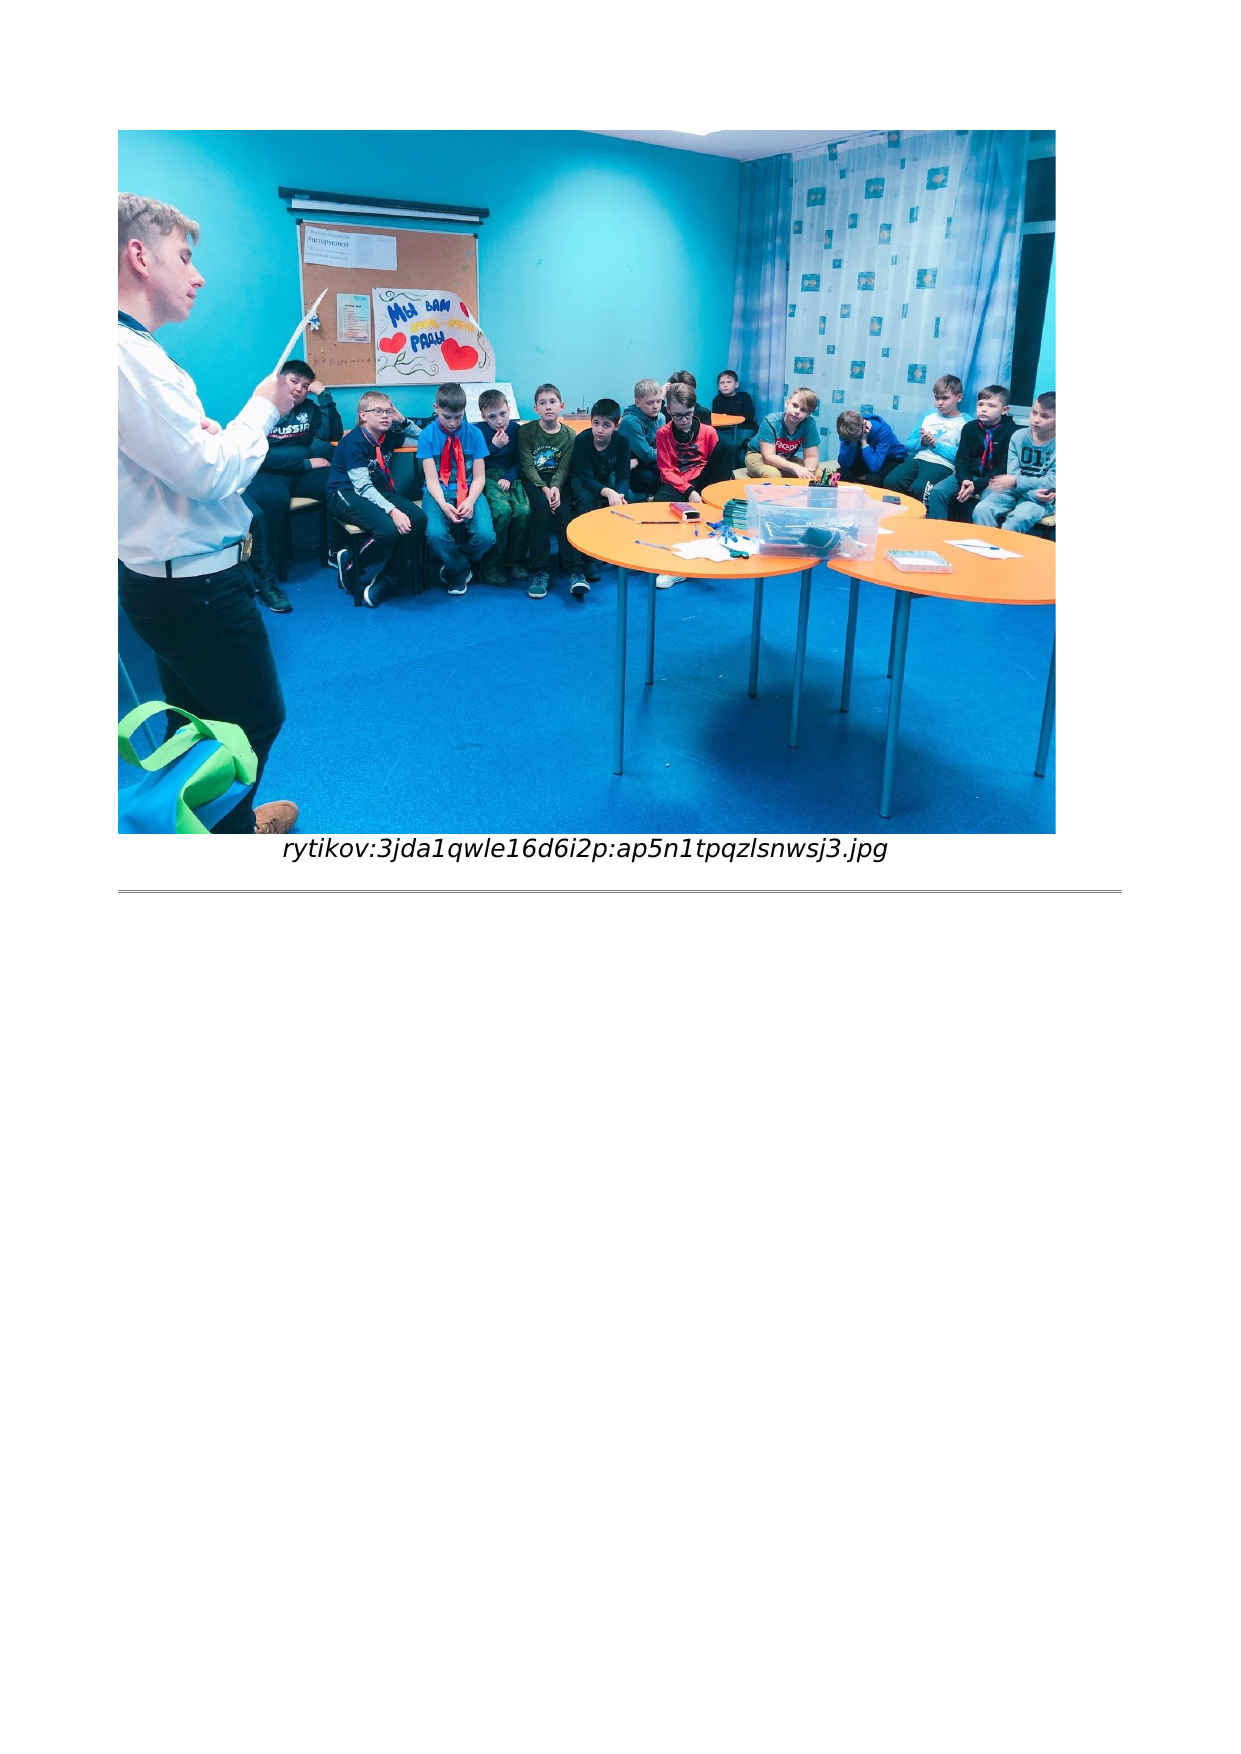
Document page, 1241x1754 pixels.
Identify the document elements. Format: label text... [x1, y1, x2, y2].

picture [261, 640, 265, 656]
picture [777, 236, 786, 245]
picture [936, 653, 946, 657]
picture [258, 482, 265, 496]
picture [953, 711, 960, 719]
picture [766, 215, 772, 228]
picture [270, 487, 280, 492]
picture [970, 730, 978, 746]
picture [420, 802, 425, 813]
picture [899, 671, 905, 692]
picture [252, 800, 299, 834]
picture [354, 735, 358, 746]
picture [291, 195, 481, 222]
picture [1051, 706, 1056, 721]
picture [1044, 723, 1052, 755]
picture [907, 623, 912, 637]
picture [336, 503, 346, 512]
picture [1037, 727, 1044, 768]
picture [262, 752, 270, 774]
picture [350, 748, 354, 764]
picture [1045, 143, 1056, 156]
picture [118, 759, 132, 777]
picture [273, 711, 286, 742]
text rytikov:3jda1qwle16d6i2p:ap5n1tpqzlsnwsj3.jpg [118, 834, 1056, 863]
picture [118, 130, 1056, 834]
picture [989, 769, 1005, 781]
picture [271, 593, 278, 600]
picture [118, 688, 128, 705]
picture [118, 614, 160, 699]
picture [124, 815, 170, 834]
picture [902, 638, 907, 667]
